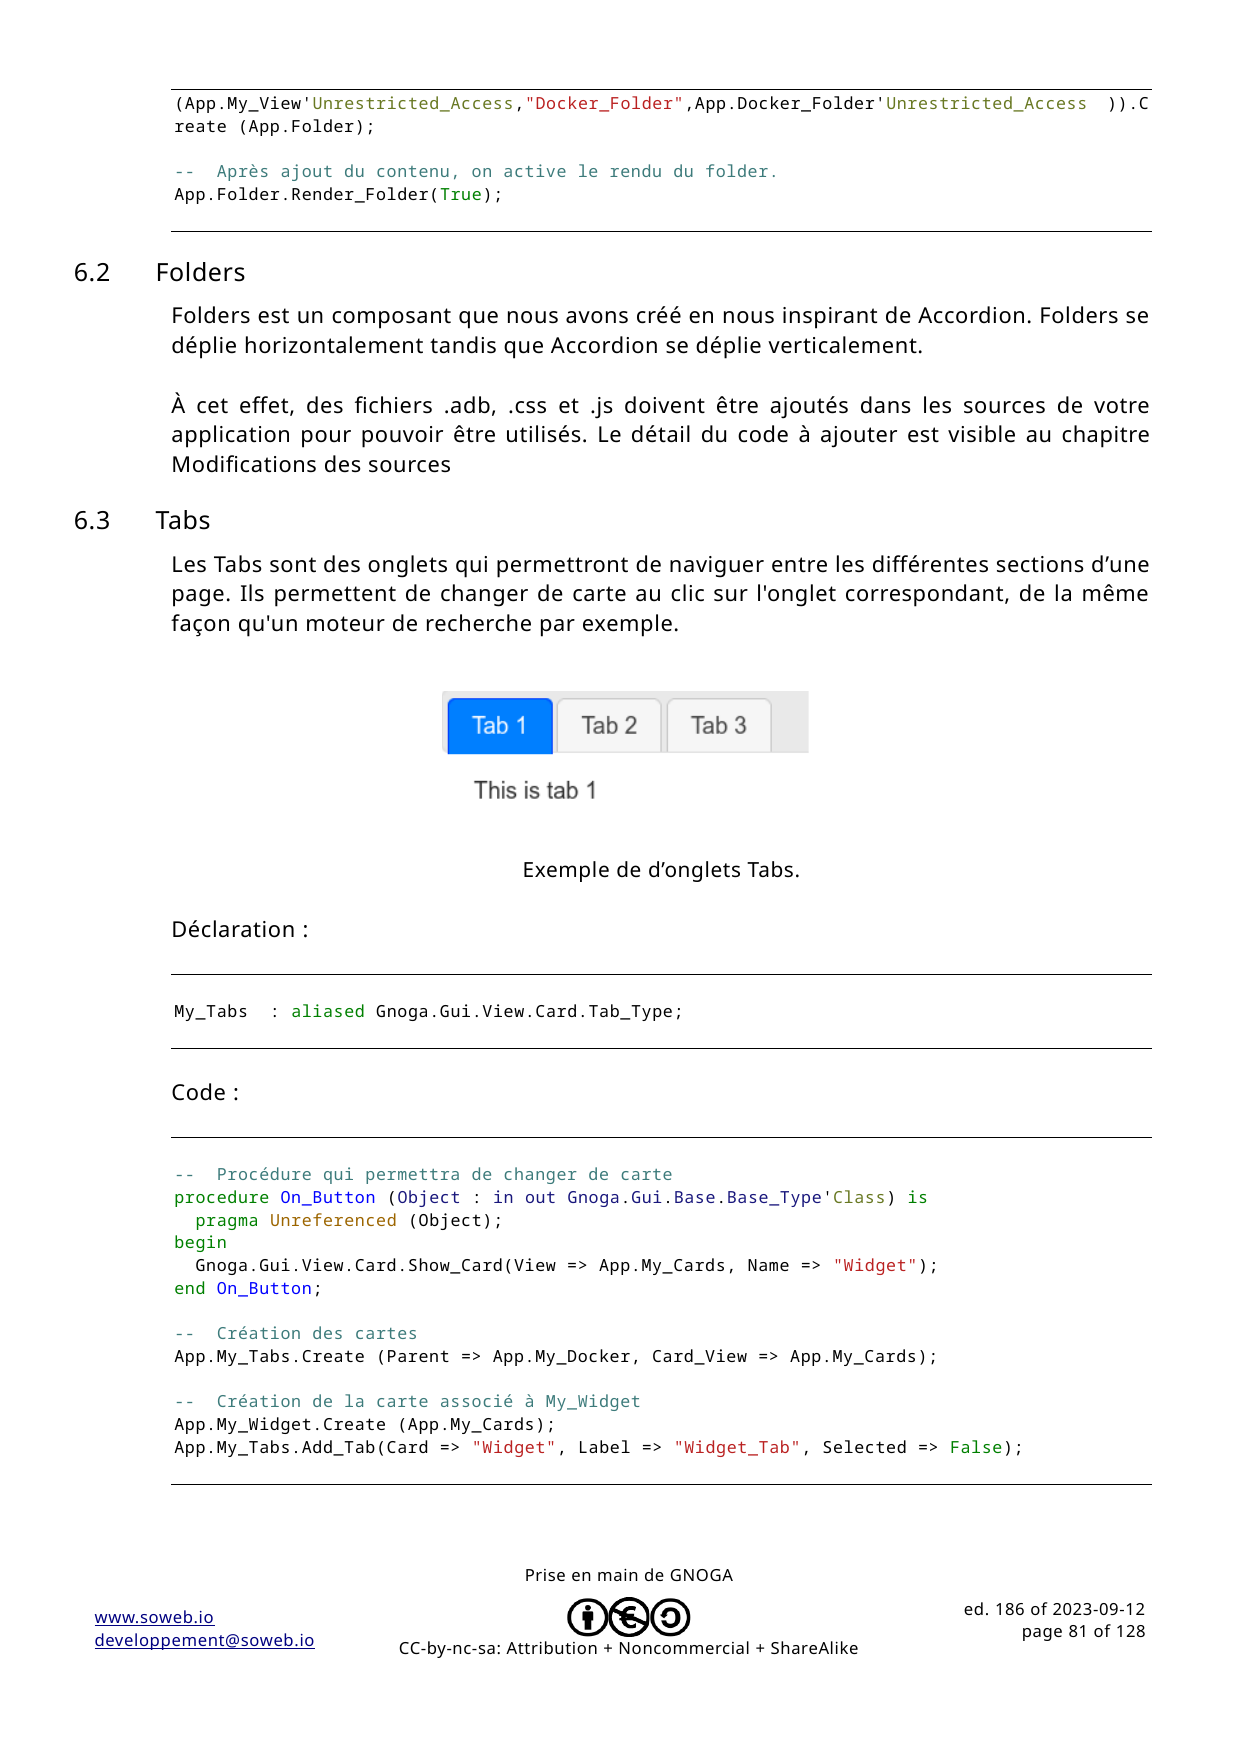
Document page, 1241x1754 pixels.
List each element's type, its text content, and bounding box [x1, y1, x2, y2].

list -- Création des cartes [171, 1319, 1152, 1341]
subtitle Tabs [74, 503, 1152, 537]
picture [442, 691, 809, 826]
text Folders est un composant que nous avons créé en nous inspirant de Accordion. Folders se déplie horizontalement tandis que Accordion se déplie verticalement. [171, 300, 1152, 360]
list end On_Button; [171, 1273, 1152, 1319]
list My_Tabs : aliased Gnoga.Gui.View.Card.Tab_Type; [171, 975, 1152, 1022]
text Les Tabs sont des onglets qui permettront de naviguer entre les différentes sections d’une page. Ils permettent de changer de carte au clic sur l'onglet correspondant, de la même façon qu'un moteur de recherche par exemple. [171, 548, 1152, 638]
list -- Création de la carte associé à My_Widget [171, 1387, 1152, 1409]
list -- Après ajout du contenu, on active le rendu du folder. [171, 157, 1152, 179]
subtitle Folders [74, 254, 1152, 288]
list App.Folder.Render_Folder(True); [171, 179, 1152, 231]
list begin [171, 1228, 1152, 1251]
picture [566, 1597, 691, 1637]
list App.My_Tabs.Add_Tab(Card => "Widget", Label => "Widget_Tab", Selected => False); [171, 1432, 1152, 1484]
text À cet effet, des fichiers .adb, .css et .js doivent être ajoutés dans les sources de votre application pour pouvoir être utilisés. Le détail du code à ajouter est visible au chapitre Modifications des sources [171, 390, 1152, 479]
list -- Procédure qui permettra de changer de carte [171, 1138, 1152, 1182]
list (App.My_View'Unrestricted_Access,"Docker_Folder",App.Docker_Folder'Unrestricted_Access )).Create (App.Folder); [171, 90, 1152, 137]
list Gnoga.Gui.View.Card.Show_Card(View => App.My_Cards, Name => "Widget"); [171, 1251, 1152, 1273]
list App.My_Tabs.Create (Parent => App.My_Docker, Card_View => App.My_Cards); [171, 1341, 1152, 1387]
text Déclaration : [171, 914, 1152, 944]
text Code : [171, 1077, 1152, 1107]
list procedure On_Button (Object : in out Gnoga.Gui.Base.Base_Type'Class) is [171, 1182, 1152, 1205]
text Exemple de d’onglets Tabs. [171, 856, 1152, 884]
list App.My_Widget.Create (App.My_Cards); [171, 1409, 1152, 1432]
list pragma Unreferenced (Object); [171, 1205, 1152, 1228]
